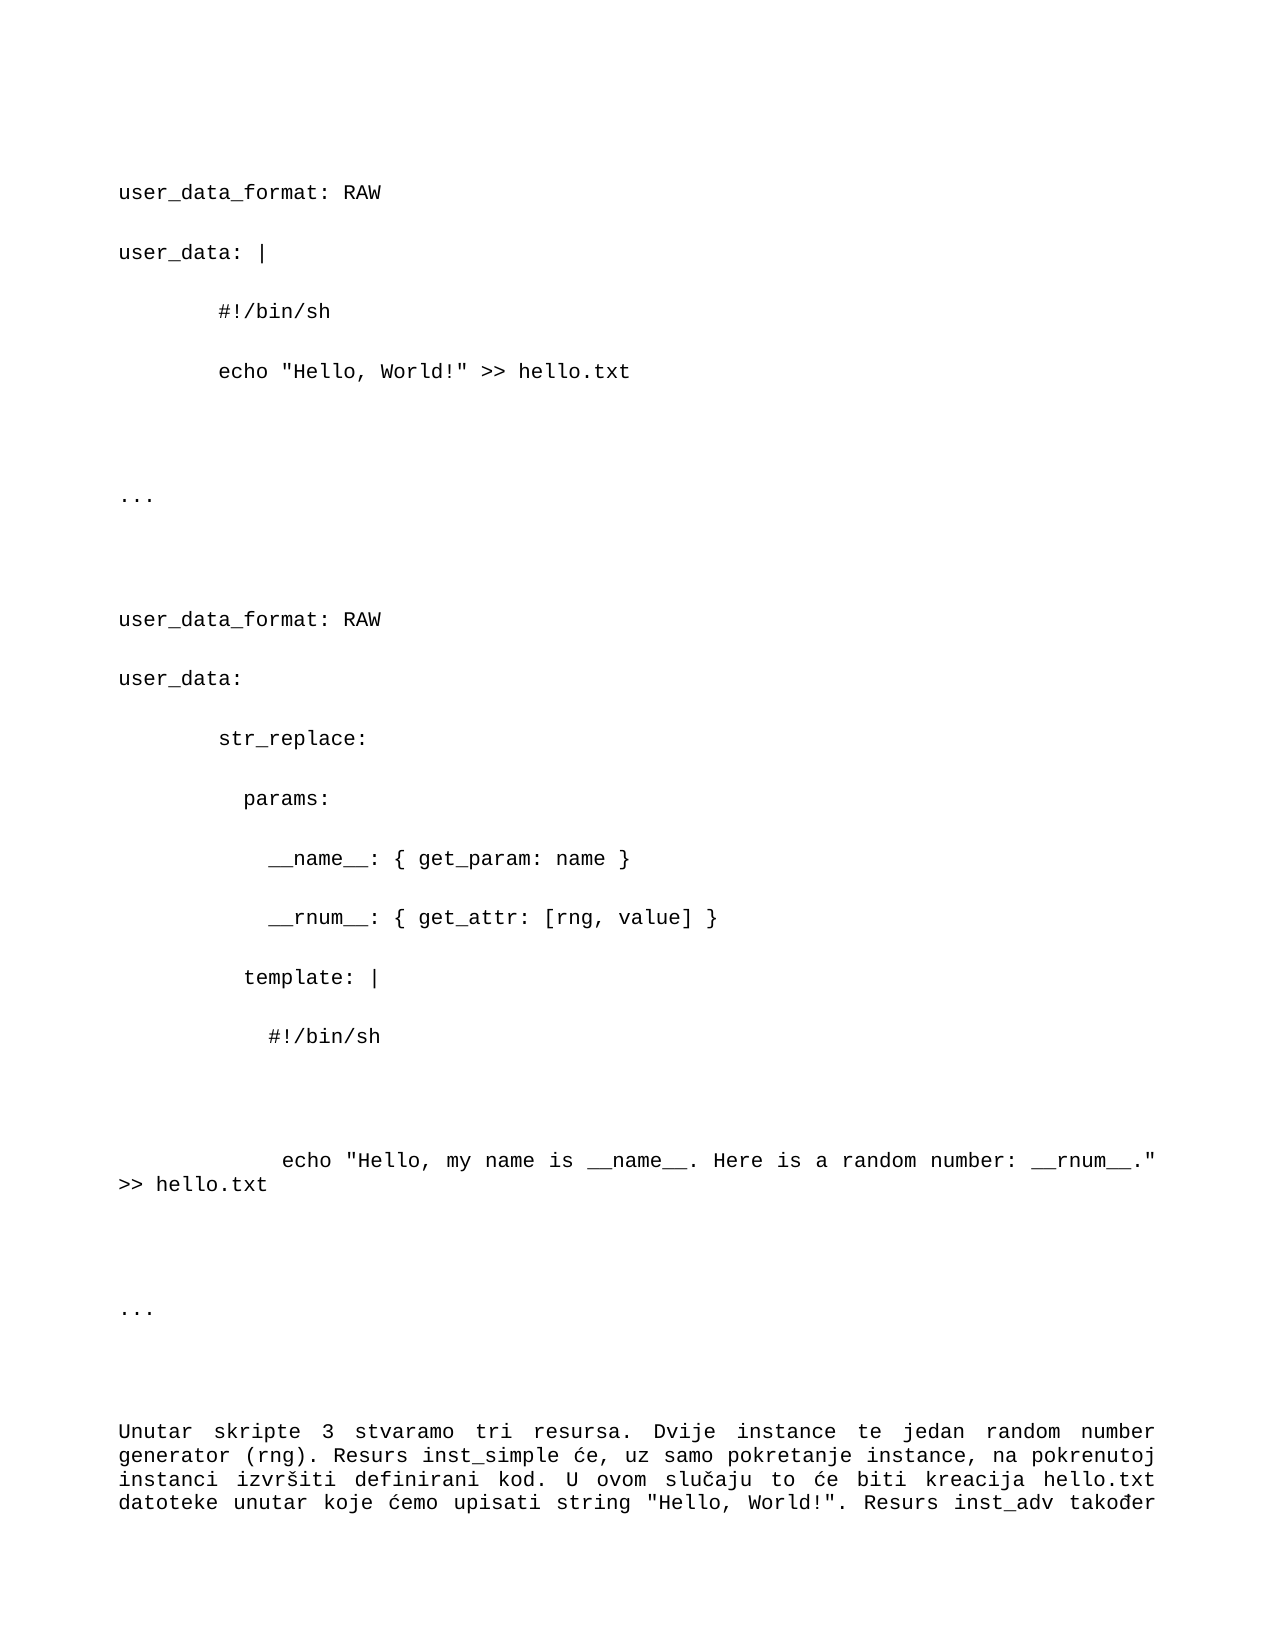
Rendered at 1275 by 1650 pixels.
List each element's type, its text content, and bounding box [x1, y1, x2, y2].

text Unutar skripte 3 stvaramo tri resursa. Dvije instance te jedan random number generator (rng). Resurs inst_simple će, uz samo pokretanje instance, na pokrenutoj instanci izvršiti definirani kod. U ovom slučaju to će biti kreacija hello.txt datoteke unutar koje ćemo upisati string "Hello, World!". Resurs inst_adv također [118, 1421, 1157, 1516]
text echo "Hello, World!" >> hello.txt [118, 361, 1157, 385]
text params: [118, 788, 1157, 811]
text user_data_format: RAW [118, 609, 1157, 632]
text user_data_format: RAW [118, 182, 1157, 206]
text __rnum__: { get_attr: [rng, value] } [118, 907, 1157, 931]
text user_data: | [118, 242, 1157, 266]
text template: | [118, 967, 1157, 991]
text ... [118, 485, 1157, 509]
text #!/bin/sh [118, 302, 1157, 325]
text str_replace: [118, 728, 1157, 752]
text #!/bin/sh [118, 1027, 1157, 1050]
text user_data: [118, 668, 1157, 692]
text ... [118, 1298, 1157, 1321]
text __name__: { get_param: name } [118, 847, 1157, 871]
text echo "Hello, my name is __name__. Here is a random number: __rnum__." >> hello.txt [118, 1150, 1157, 1198]
